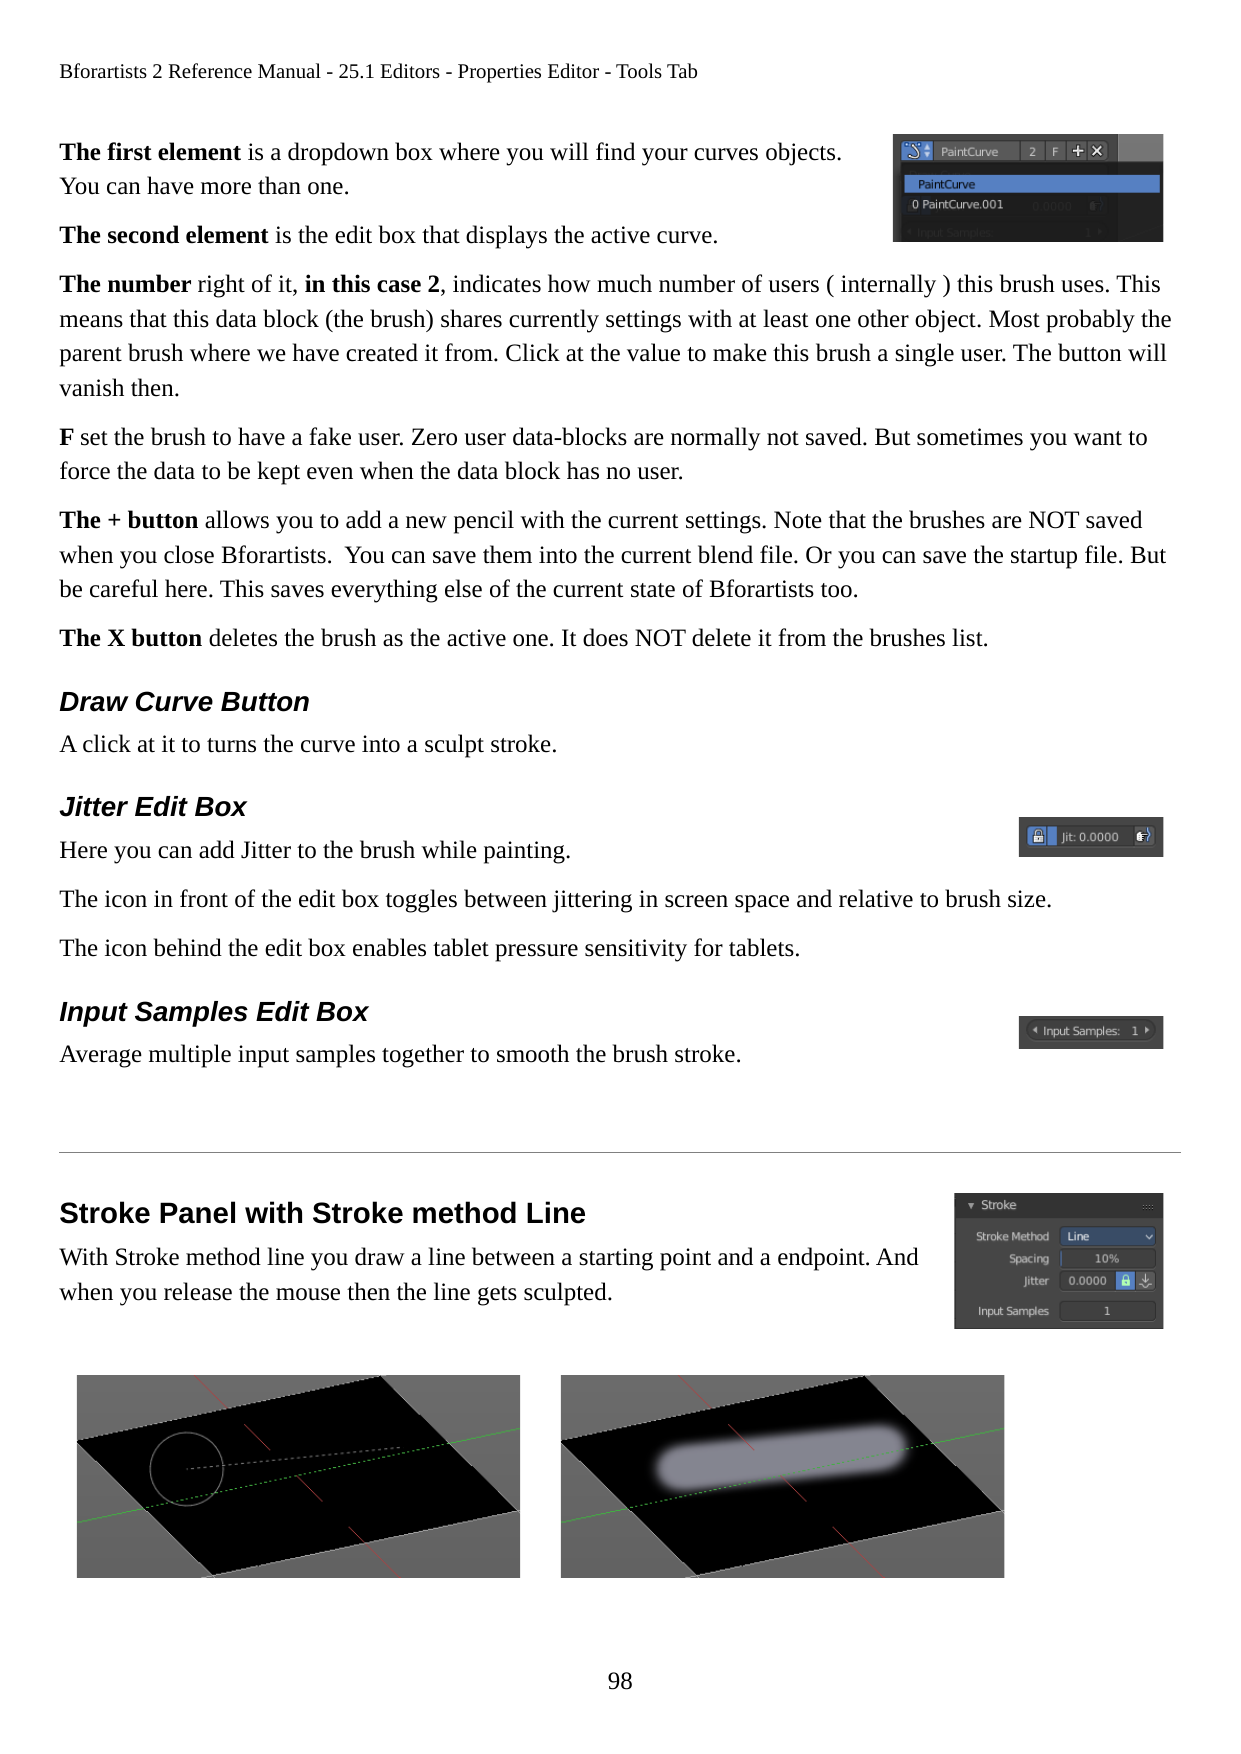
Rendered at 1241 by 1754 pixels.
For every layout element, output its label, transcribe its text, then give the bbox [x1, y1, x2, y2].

picture [76, 1375, 521, 1578]
text Average multiple input samples together to smooth the brush stroke. [59, 1039, 1181, 1068]
text The second element is the edit box that displays the active curve. [59, 220, 1181, 249]
text The first element is a dropdown box where you will find your curves objects. You can have more than one. [59, 137, 892, 200]
subtitle Draw Curve Button [59, 685, 1181, 717]
text F set the brush to have a fake user. Zero user data-blocks are normally not saved. But sometimes you want to force the data to be kept even when the data block has no user. [59, 422, 1181, 485]
picture [1018, 1016, 1164, 1049]
text The icon behind the edit box enables tablet pressure sensitivity for tablets. [59, 933, 1181, 962]
subtitle Stroke Panel with Stroke method Line [59, 1196, 954, 1230]
text The + button allows you to add a new pencil with the current settings. Note that the brushes are NOT saved when you close Bforartists. You can save them into the current blend file. Or you can save the startup file. But be careful here. This saves everything else of the current state of Bforartists too. [59, 505, 1181, 603]
text The number right of it, in this case 2, indicates how much number of users ( internally ) this brush uses. This means that this data block (the brush) shares currently settings with at least one other object. Most probably the parent brush where we have created it from. Click at the value to make this brush a single user. The button will vanish then. [59, 269, 1181, 401]
text The X button deletes the brush as the active one. It does NOT delete it from the brushes list. [59, 623, 1181, 652]
picture [560, 1375, 1005, 1578]
picture [892, 134, 1164, 242]
text Here you can add Jitter to the brush while painting. [59, 835, 1181, 864]
picture [1018, 817, 1164, 857]
subtitle Jitter Edit Box [59, 791, 1181, 823]
text The icon in front of the edit box toggles between jittering in screen space and relative to brush size. [59, 884, 1181, 913]
subtitle Input Samples Edit Box [59, 995, 1181, 1027]
picture [954, 1193, 1164, 1329]
text A click at it to turns the curve into a sculpt stroke. [59, 729, 1181, 758]
text With Stroke method line you draw a line between a starting point and a endpoint. And when you release the mouse then the line gets sculpted. [59, 1242, 954, 1306]
